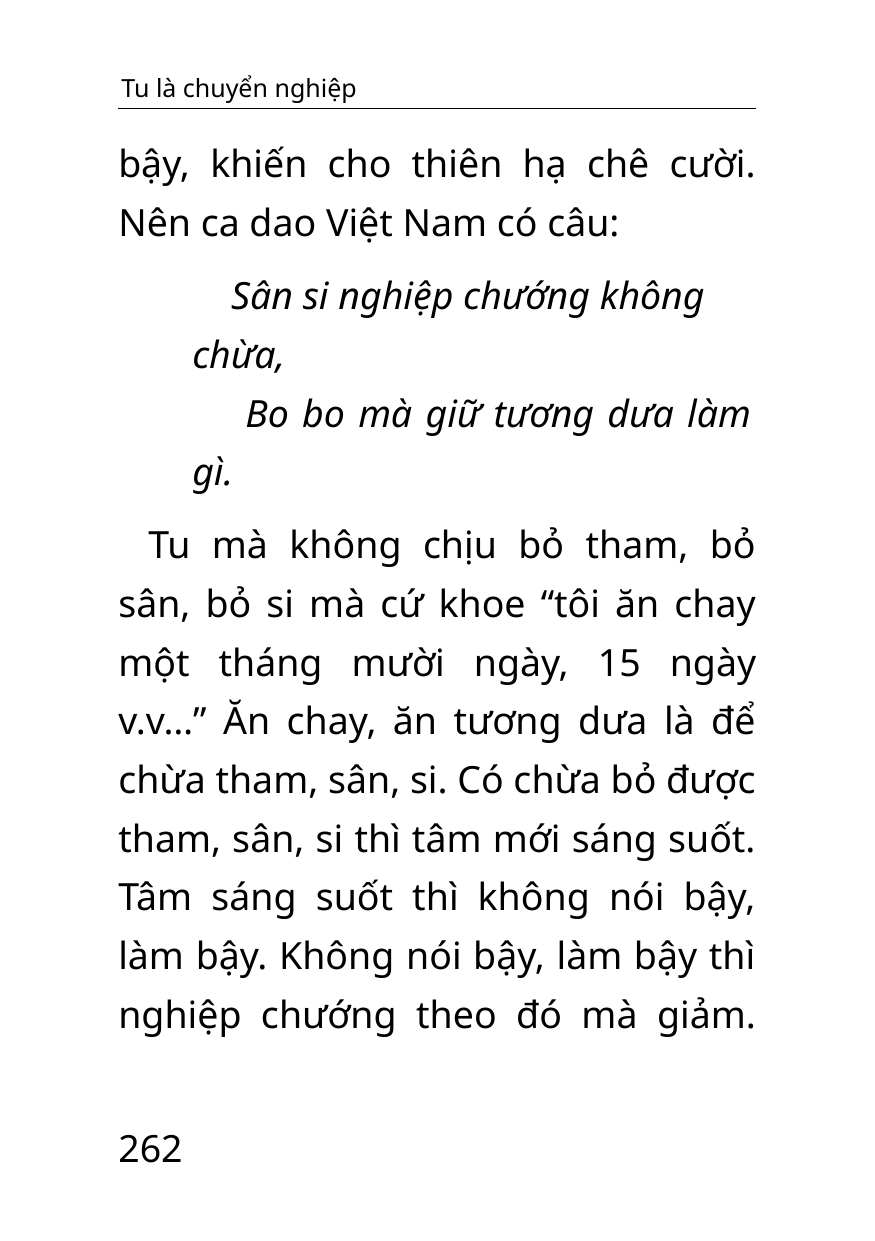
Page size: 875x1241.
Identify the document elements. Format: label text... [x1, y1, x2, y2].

text bậy, khiến cho thiên hạ chê cười. Nên ca dao Việt Nam có câu: [118, 138, 756, 247]
text Sân si nghiệp chướng không chừa, [192, 269, 756, 379]
text Bo bo mà giữ tương dưa làm gì. [192, 387, 756, 497]
text Tu mà không chịu bỏ tham, bỏ sân, bỏ si mà cứ khoe “tôi ăn chay một tháng mười ngày, 15 ngày v.v…” Ăn chay, ăn tương dưa là để chừa tham, sân, si. Có chừa bỏ được tham, sân, si thì tâm mới sáng suốt. Tâm sáng suốt thì không nói bậy, làm bậy. Không nói bậy, làm bậy thì nghiệp chướng theo đó mà giảm. [118, 519, 756, 1039]
